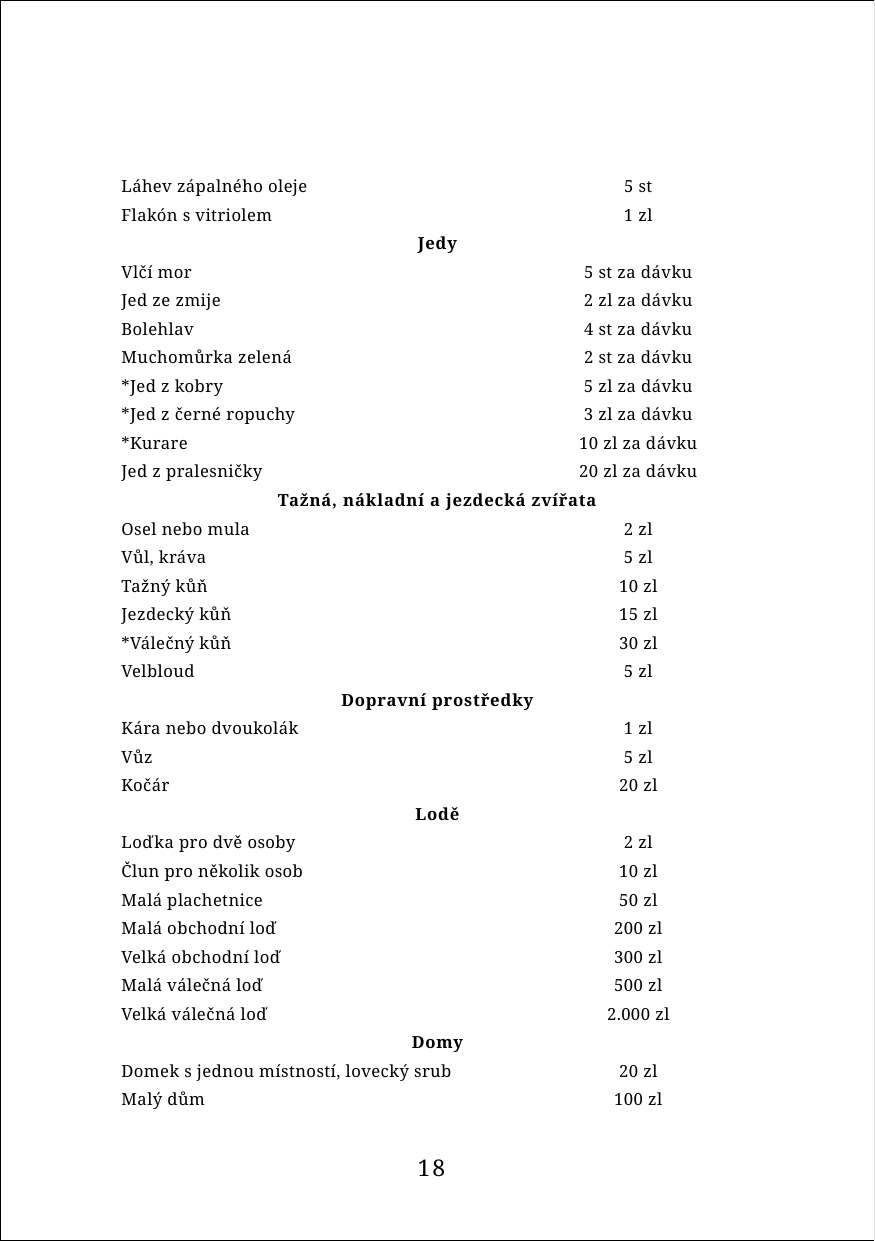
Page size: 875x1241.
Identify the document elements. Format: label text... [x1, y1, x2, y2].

table_cell Kočár [118, 771, 520, 800]
table_cell 2 st za dávku [520, 343, 756, 372]
table_cell 2 zl [520, 828, 756, 857]
table_cell 1 zl [520, 714, 756, 743]
table_cell Dopravní prostředky [118, 686, 756, 714]
table_cell 300 zl [520, 943, 756, 971]
table_cell Láhev zápalného oleje [118, 172, 520, 200]
table_cell Osel nebo mula [118, 514, 520, 543]
table_cell *Kurare [118, 429, 520, 457]
table_cell 20 zl za dávku [520, 457, 756, 486]
table_cell Tažný kůň [118, 571, 520, 600]
table_cell Jezdecký kůň [118, 600, 520, 628]
table_cell Domek s jednou místností, lovecký srub [118, 1057, 520, 1085]
table_cell 20 zl [520, 1057, 756, 1085]
table_cell 20 zl [520, 771, 756, 800]
table_cell 3 zl za dávku [520, 400, 756, 429]
table_cell 5 zl [520, 743, 756, 771]
table_cell Jed z pralesničky [118, 457, 520, 486]
table_cell 5 st za dávku [520, 258, 756, 286]
table_cell 10 zl [520, 571, 756, 600]
table_cell 5 zl [520, 657, 756, 686]
table_cell 5 zl [520, 543, 756, 571]
table_cell 5 st [520, 172, 756, 200]
table_cell Malá válečná loď [118, 971, 520, 999]
table_cell 2 zl [520, 514, 756, 543]
table_cell 4 st za dávku [520, 315, 756, 343]
table_cell Loďka pro dvě osoby [118, 828, 520, 857]
table_cell Bolehlav [118, 315, 520, 343]
table_cell *Válečný kůň [118, 629, 520, 657]
table_cell 1 zl [520, 200, 756, 229]
table_cell Kára nebo dvoukolák [118, 714, 520, 743]
table_cell Vůl, kráva [118, 543, 520, 571]
table_cell *Jed z černé ropuchy [118, 400, 520, 429]
table_cell Velbloud [118, 657, 520, 686]
table_cell Vlčí mor [118, 258, 520, 286]
table_cell Člun pro několik osob [118, 857, 520, 885]
table_cell 2.000 zl [520, 1000, 756, 1028]
table_cell Malá obchodní loď [118, 914, 520, 942]
table_cell 50 zl [520, 885, 756, 914]
table_cell Velká obchodní loď [118, 943, 520, 971]
table_cell 2 zl za dávku [520, 286, 756, 314]
table_cell Vůz [118, 743, 520, 771]
table_cell Flakón s vitriolem [118, 200, 520, 229]
table_cell 5 zl za dávku [520, 372, 756, 400]
table_cell Velká válečná loď [118, 1000, 520, 1028]
table_cell Malý dům [118, 1085, 520, 1114]
table_cell 200 zl [520, 914, 756, 942]
table_cell 15 zl [520, 600, 756, 628]
table_cell Jedy [118, 229, 756, 257]
table_cell 500 zl [520, 971, 756, 999]
table_cell Jed ze zmije [118, 286, 520, 314]
table_cell 10 zl [520, 857, 756, 885]
table_cell 30 zl [520, 629, 756, 657]
table_cell Domy [118, 1028, 756, 1057]
table_cell Lodě [118, 800, 756, 828]
table_cell Tažná, nákladní a jezdecká zvířata [118, 486, 756, 514]
table_cell 10 zl za dávku [520, 429, 756, 457]
table_cell 100 zl [520, 1085, 756, 1114]
table_cell Muchomůrka zelená [118, 343, 520, 372]
table_cell *Jed z kobry [118, 372, 520, 400]
table_cell Malá plachetnice [118, 885, 520, 914]
